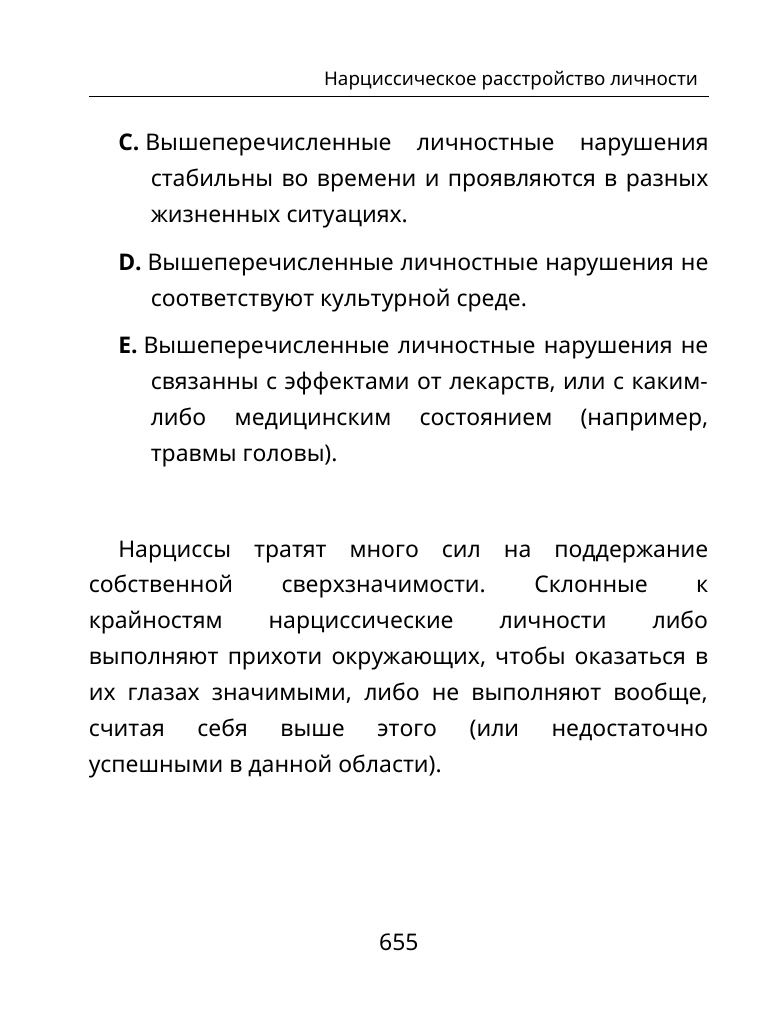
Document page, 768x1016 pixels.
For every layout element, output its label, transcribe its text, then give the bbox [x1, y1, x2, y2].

list Вышеперечисленные личностные нарушения не связанны с эффектами от лекарств, или с каким-либо медицинским состоянием (например, травмы головы). [118, 329, 709, 468]
text Нарциссы тратят много сил на поддержание собственной сверхзначимости. Склонные к крайностям нарциссические личности либо выполняют прихоти окружающих, чтобы оказаться в их глазах значимыми, либо не выполняют вообще, считая себя выше этого (или недостаточно успешными в данной области). [88, 532, 709, 779]
list Вышеперечисленные личностные нарушения не соответствуют культурной среде. [118, 246, 709, 313]
list Вышеперечисленные личностные нарушения стабильны во времени и проявляются в разных жизненных ситуациях. [118, 126, 709, 229]
